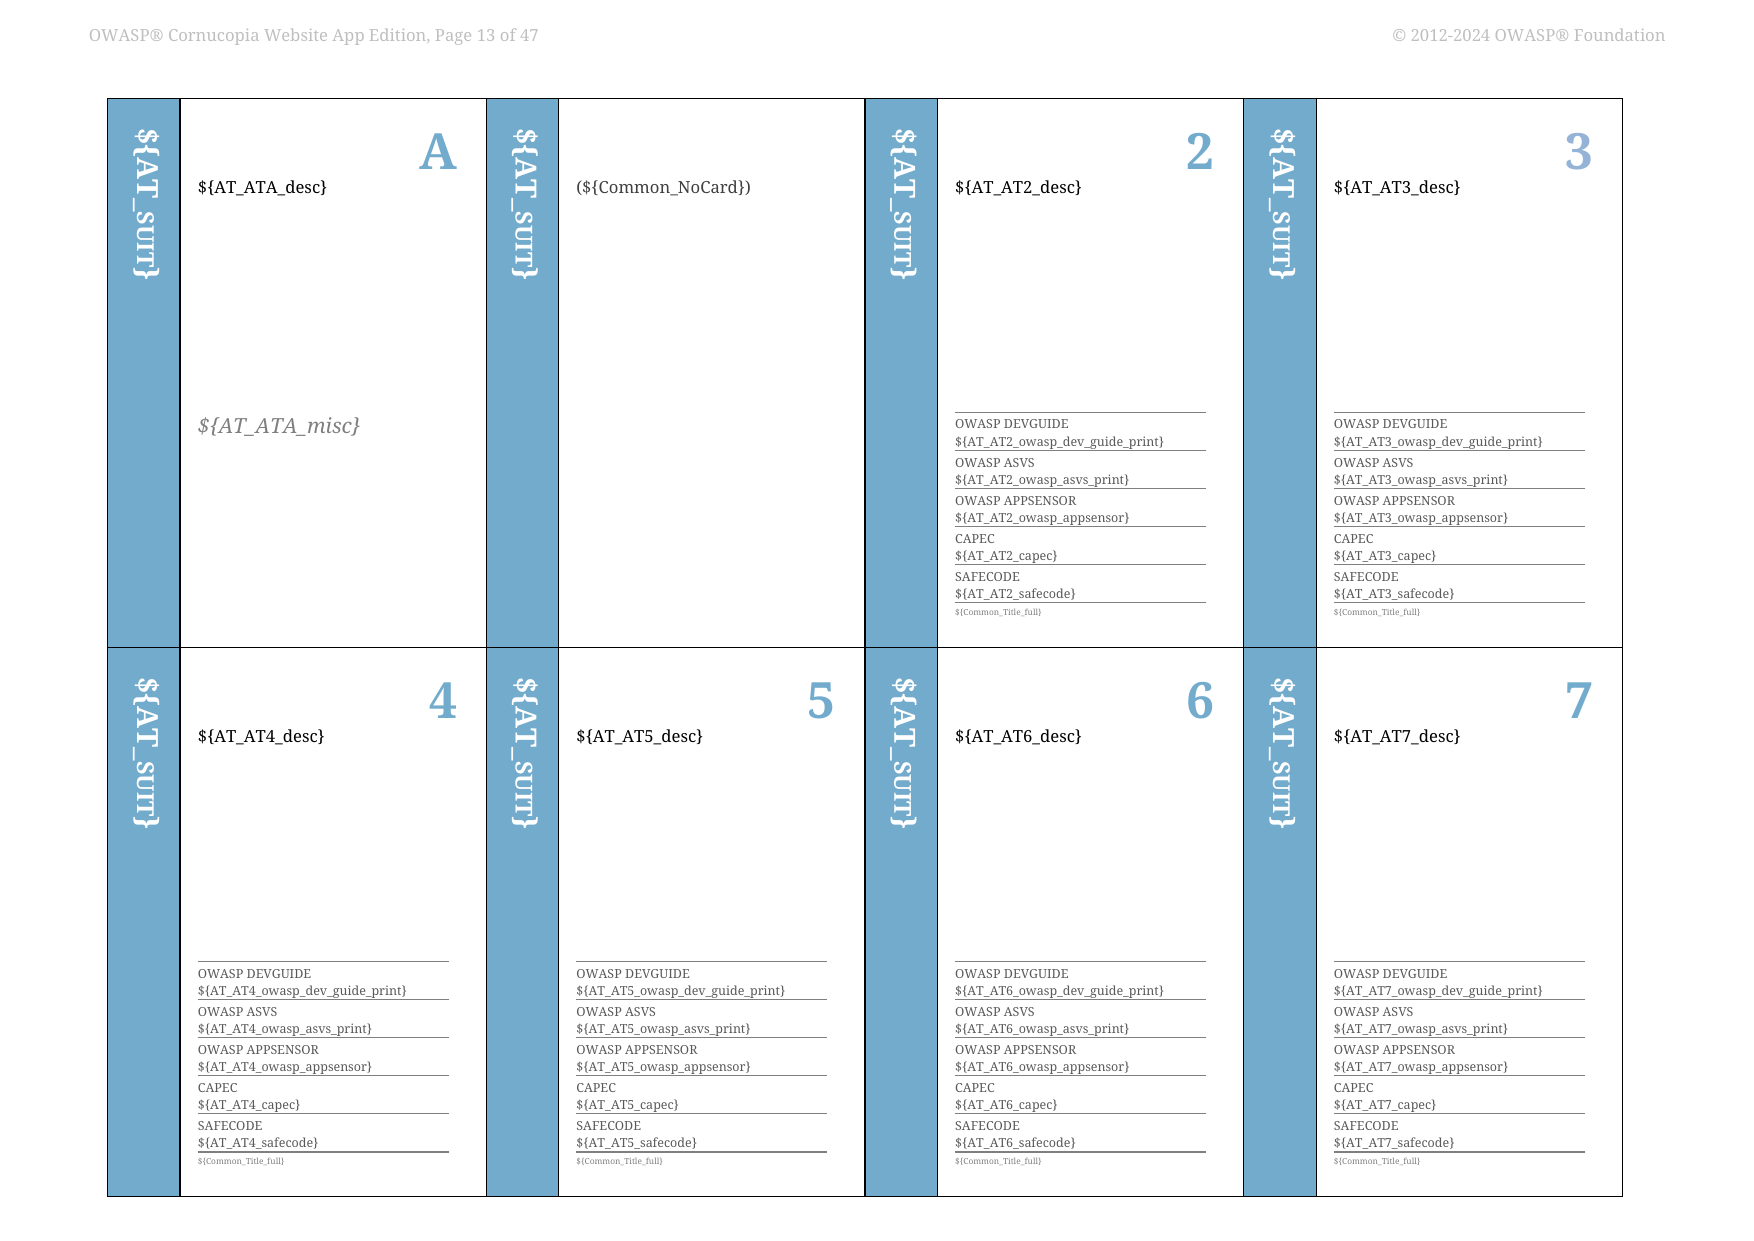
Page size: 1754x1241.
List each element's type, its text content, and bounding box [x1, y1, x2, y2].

table_header [559, 99, 864, 174]
table_cell CAPEC ${AT_AT4_capec} [198, 1076, 449, 1113]
table_cell ${AT_AT2_desc} [938, 174, 1243, 411]
table_cell SAFECODE ${AT_AT7_safecode} [1334, 1114, 1585, 1151]
table_cell ${Common_Title_full} [576, 1153, 827, 1167]
table_cell SAFECODE ${AT_AT3_safecode} [1334, 565, 1585, 602]
table_cell SAFECODE ${AT_AT6_safecode} [955, 1114, 1206, 1151]
table_cell OWASP ASVS ${AT_AT3_owasp_asvs_print} [1334, 451, 1585, 488]
table_cell ${AT_AT5_desc} [559, 724, 864, 960]
table_cell ${AT_suit} [1244, 648, 1316, 1196]
table_cell ${AT_ATA_desc} [181, 174, 486, 411]
table_cell [938, 960, 1243, 1196]
table_cell OWASP APPSENSOR ${AT_AT4_owasp_appsensor} [198, 1038, 449, 1075]
table_cell 5 [559, 648, 864, 723]
table_cell SAFECODE ${AT_AT2_safecode} [955, 565, 1206, 602]
table_cell ${Common_Title_full} [1334, 1153, 1585, 1167]
table_cell ${AT_ATA_misc} [181, 411, 486, 647]
table_cell ${AT_AT3_desc} [1317, 174, 1622, 411]
table_header A [181, 99, 486, 174]
table_cell ${AT_AT6_desc} [938, 724, 1243, 960]
table_cell OWASP APPSENSOR ${AT_AT3_owasp_appsensor} [1334, 489, 1585, 526]
table_cell ${Common_Title_full} [1334, 603, 1585, 617]
table_cell SAFECODE ${AT_AT4_safecode} [198, 1114, 449, 1151]
table_cell 6 [938, 648, 1243, 723]
table_cell OWASP ASVS ${AT_AT5_owasp_asvs_print} [576, 1000, 827, 1037]
table_cell OWASP ASVS ${AT_AT7_owasp_asvs_print} [1334, 1000, 1585, 1037]
table_cell OWASP APPSENSOR ${AT_AT2_owasp_appsensor} [955, 489, 1206, 526]
table_cell ${AT_AT4_desc} [181, 724, 486, 960]
table_cell 7 [1317, 648, 1622, 723]
table_header 2 [938, 99, 1243, 174]
table_cell ${AT_suit} [866, 648, 937, 1196]
table_header OWASP DEVGUIDE ${AT_AT3_owasp_dev_guide_print} [1334, 413, 1585, 450]
table_header ${AT_suit} [1244, 99, 1316, 647]
table_cell OWASP ASVS ${AT_AT6_owasp_asvs_print} [955, 1000, 1206, 1037]
table_cell ${Common_Title_full} [955, 603, 1206, 617]
table_header OWASP DEVGUIDE ${AT_AT7_owasp_dev_guide_print} [1334, 962, 1585, 999]
table_cell OWASP ASVS ${AT_AT4_owasp_asvs_print} [198, 1000, 449, 1037]
table_header OWASP DEVGUIDE ${AT_AT5_owasp_dev_guide_print} [576, 962, 827, 999]
table_cell OWASP APPSENSOR ${AT_AT6_owasp_appsensor} [955, 1038, 1206, 1075]
table_cell [938, 411, 1243, 647]
table_header ${AT_suit} [866, 99, 937, 647]
table_cell (${Common_NoCard}) [559, 174, 864, 411]
table_header 3 [1317, 99, 1622, 174]
table_cell CAPEC ${AT_AT3_capec} [1334, 527, 1585, 564]
table_cell CAPEC ${AT_AT6_capec} [955, 1076, 1206, 1113]
table_header OWASP DEVGUIDE ${AT_AT6_owasp_dev_guide_print} [955, 962, 1206, 999]
table_cell CAPEC ${AT_AT2_capec} [955, 527, 1206, 564]
table_cell CAPEC ${AT_AT5_capec} [576, 1076, 827, 1113]
table_header [89, 98, 107, 1196]
table_cell [181, 960, 486, 1196]
table_header OWASP DEVGUIDE ${AT_AT2_owasp_dev_guide_print} [955, 413, 1206, 450]
table_cell [1317, 411, 1622, 647]
table_header OWASP DEVGUIDE ${AT_AT4_owasp_dev_guide_print} [198, 962, 449, 999]
table_cell SAFECODE ${AT_AT5_safecode} [576, 1114, 827, 1151]
table_header ${AT_suit} [108, 99, 179, 647]
table_cell [559, 960, 864, 1196]
table_cell ${AT_AT7_desc} [1317, 724, 1622, 960]
table_cell OWASP ASVS ${AT_AT2_owasp_asvs_print} [955, 451, 1206, 488]
table_cell CAPEC ${AT_AT7_capec} [1334, 1076, 1585, 1113]
table_cell OWASP APPSENSOR ${AT_AT5_owasp_appsensor} [576, 1038, 827, 1075]
table_cell ${Common_Title_full} [955, 1153, 1206, 1167]
table_header ${AT_suit} [487, 99, 558, 647]
table_cell ${Common_Title_full} [198, 1153, 449, 1167]
table_cell [1317, 960, 1622, 1196]
table_cell 4 [181, 648, 486, 723]
table_cell [559, 411, 864, 647]
table_cell ${AT_suit} [487, 648, 558, 1196]
table_cell OWASP APPSENSOR ${AT_AT7_owasp_appsensor} [1334, 1038, 1585, 1075]
table_cell ${AT_suit} [108, 648, 179, 1196]
